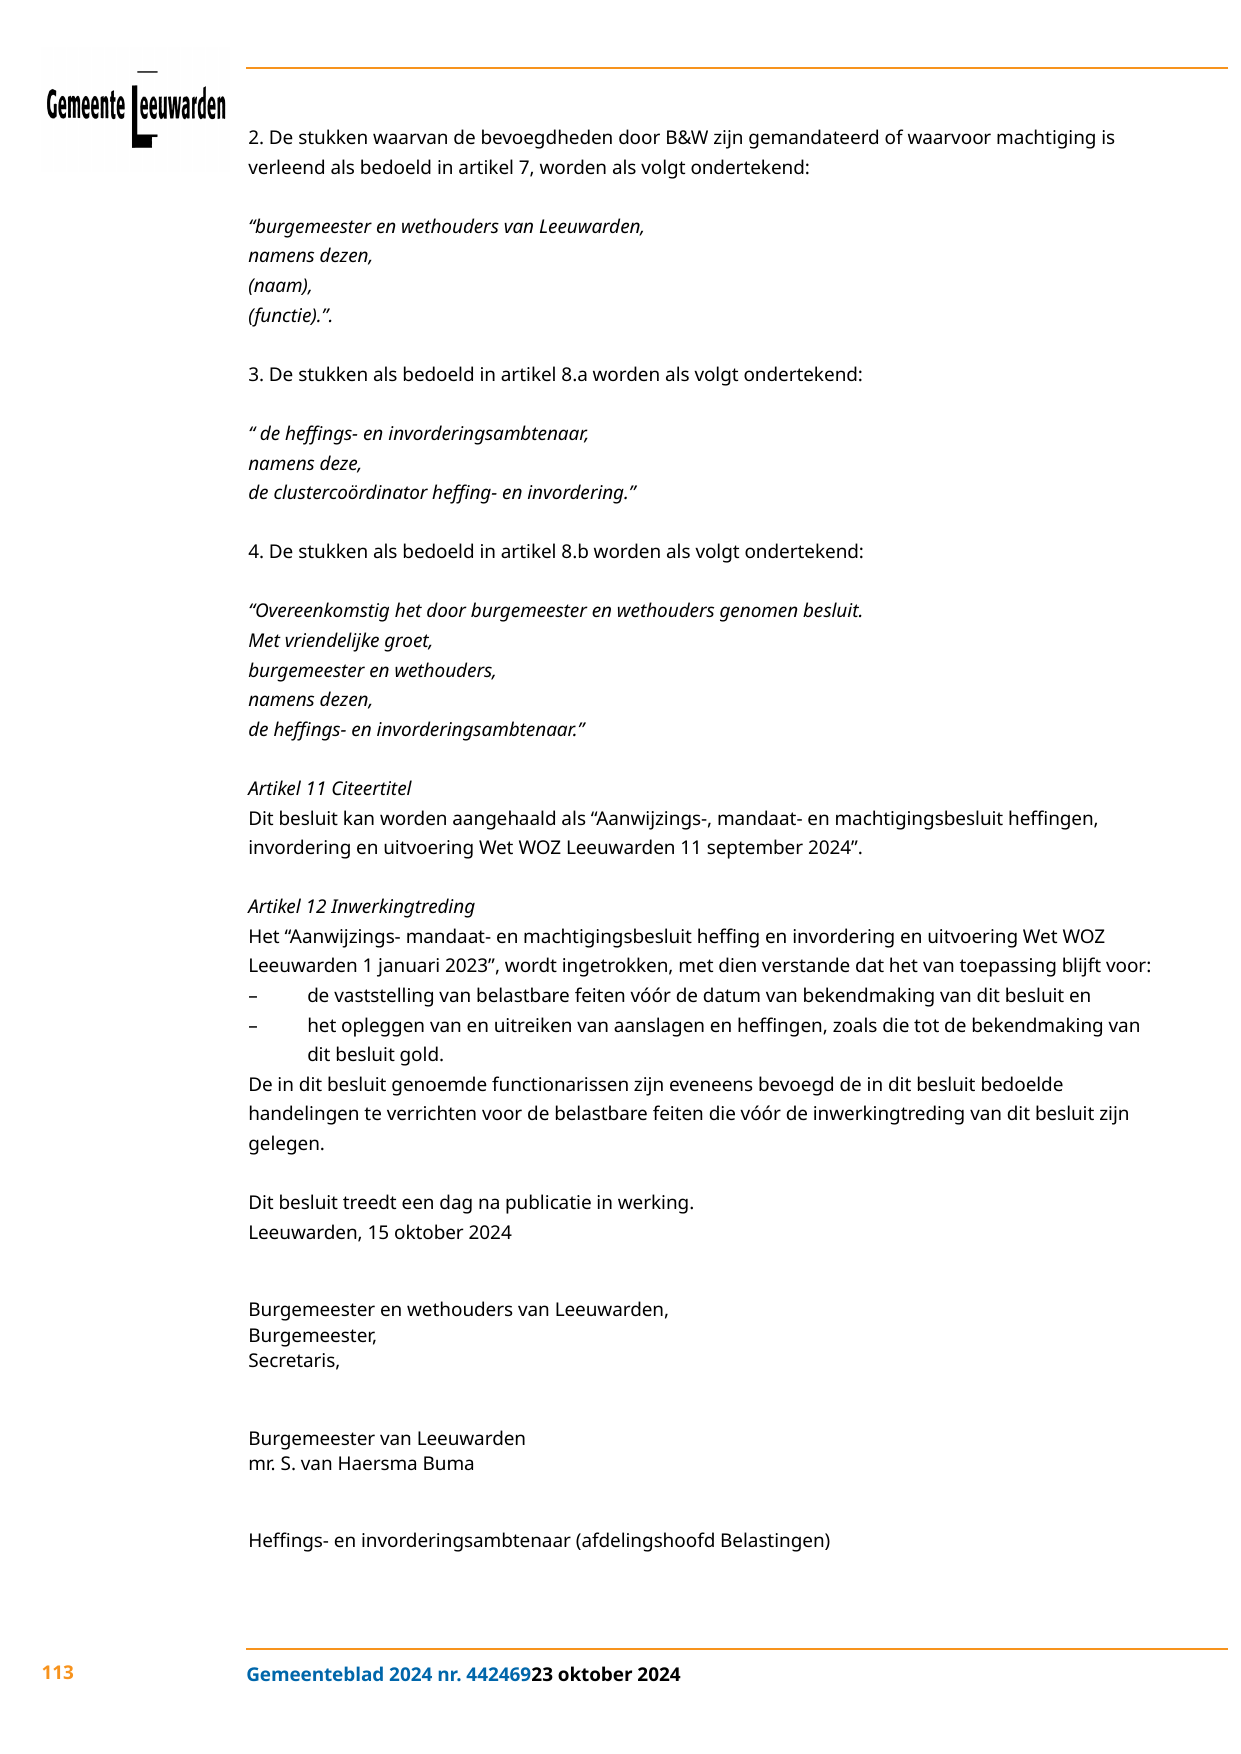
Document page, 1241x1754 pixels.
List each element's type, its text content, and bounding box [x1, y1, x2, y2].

text Dit besluit kan worden aangehaald als “Aanwijzings-, mandaat- en machtigingsbesluit heffingen, invordering en uitvoering Wet WOZ Leeuwarden 11 september 2024”. [248, 805, 1152, 860]
text Dit besluit treedt een dag na publicatie in werking. [248, 1189, 1152, 1215]
text (functie).”. [248, 302, 1152, 328]
text Heffings- en invorderingsambtenaar (afdelingshoofd Belastingen) [248, 1528, 1152, 1553]
text de clustercoördinator heffing- en invordering.” [248, 479, 1152, 505]
text mr. S. van Haersma Buma [248, 1451, 1152, 1476]
list de vaststelling van belastbare feiten vóór de datum van bekendmaking van dit besluit en [248, 982, 1152, 1008]
text namens dezen, [248, 686, 1152, 712]
text Artikel 12 Inwerkingtreding [248, 893, 1152, 919]
text “burgemeester en wethouders van Leeuwarden, [248, 213, 1152, 239]
text de heffings- en invorderingsambtenaar.” [248, 716, 1152, 742]
text Secretaris, [248, 1348, 1152, 1373]
text “ de heffings- en invorderingsambtenaar, [248, 420, 1152, 446]
text 3. De stukken als bedoeld in artikel 8.a worden als volgt ondertekend: [248, 361, 1152, 387]
text Artikel 11 Citeertitel [248, 775, 1152, 801]
text 2. De stukken waarvan de bevoegdheden door B&W zijn gemandateerd of waarvoor machtiging is verleend als bedoeld in artikel 7, worden als volgt ondertekend: [248, 124, 1152, 180]
list het opleggen van en uitreiken van aanslagen en heffingen, zoals die tot de bekendmaking van dit besluit gold. [248, 1012, 1152, 1067]
text Burgemeester, [248, 1322, 1152, 1348]
text Het “Aanwijzings- mandaat- en machtigingsbesluit heffing en invordering en uitvoering Wet WOZ Leeuwarden 1 januari 2023”, wordt ingetrokken, met dien verstande dat het van toepassing blijft voor: [248, 923, 1152, 978]
text burgemeester en wethouders, [248, 657, 1152, 683]
text “Overeenkomstig het door burgemeester en wethouders genomen besluit. [248, 598, 1152, 623]
text Leeuwarden, 15 oktober 2024 [248, 1219, 1152, 1245]
text namens deze, [248, 450, 1152, 476]
text Met vriendelijke groet, [248, 627, 1152, 653]
text Burgemeester van Leeuwarden [248, 1425, 1152, 1451]
text 4. De stukken als bedoeld in artikel 8.b worden als volgt ondertekend: [248, 538, 1152, 564]
text De in dit besluit genoemde functionarissen zijn eveneens bevoegd de in dit besluit bedoelde handelingen te verrichten voor de belastbare feiten die vóór de inwerkingtreding van dit besluit zijn gelegen. [248, 1071, 1152, 1156]
text Burgemeester en wethouders van Leeuwarden, [248, 1296, 1152, 1322]
text (naam), [248, 272, 1152, 298]
text namens dezen, [248, 243, 1152, 268]
picture [41, 47, 231, 172]
